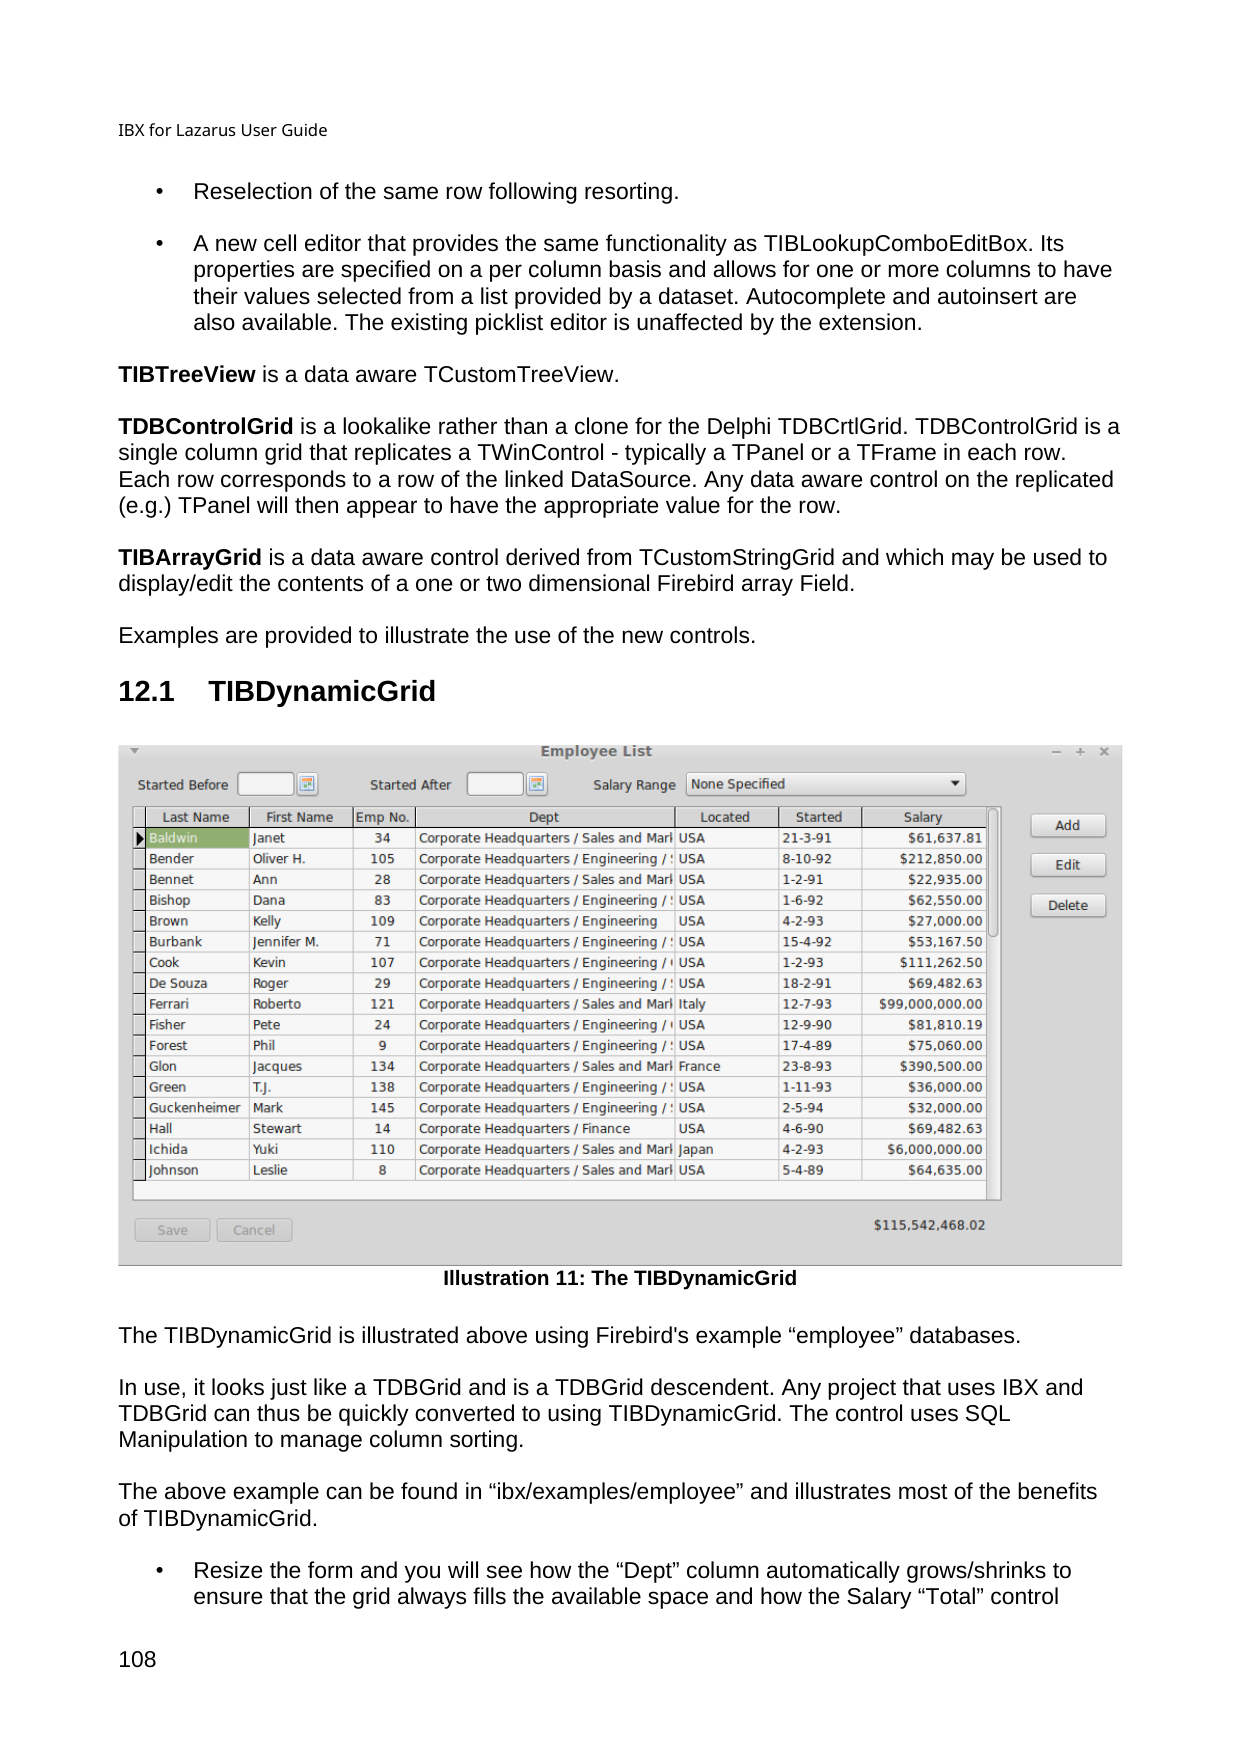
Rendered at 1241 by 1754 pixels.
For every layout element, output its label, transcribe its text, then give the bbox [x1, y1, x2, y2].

text In use, it looks just like a TDBGrid and is a TDBGrid descendent. Any project that uses IBX and TDBGrid can thus be quickly converted to using TIBDynamicGrid. The control uses SQL Manipulation to manage column sorting. [118, 1374, 1122, 1453]
text TIBArrayGrid is a data aware control derived from TCustomStringGrid and which may be used to display/edit the contents of a one or two dimensional Firebird array Field. [118, 544, 1122, 596]
subtitle TIBDynamicGrid [118, 674, 1122, 707]
text The above example can be found in “ibx/examples/employee” and illustrates most of the benefits of TIBDynamicGrid. [118, 1478, 1122, 1531]
text The TIBDynamicGrid is illustrated above using Firebird's example “employee” databases. [118, 1290, 1122, 1348]
text Illustration 11: The TIBDynamicGrid [118, 1266, 1122, 1290]
list Reselection of the same row following resorting. [156, 178, 1122, 204]
text [118, 733, 1122, 745]
text Examples are provided to illustrate the use of the new controls. [118, 622, 1122, 648]
text TIBTreeView is a data aware TCustomTreeView. [118, 361, 1122, 387]
list A new cell editor that provides the same functionality as TIBLookupComboEditBox. Its properties are specified on a per column basis and allows for one or more columns to have their values selected from a list provided by a dataset. Autocomplete and autoinsert are also available. The existing picklist editor is unaffected by the extension. [156, 230, 1122, 335]
list Resize the form and you will see how the “Dept” column automatically grows/shrinks to ensure that the grid always fills the available space and how the Salary “Total” control [156, 1557, 1122, 1609]
picture [118, 745, 1123, 1266]
text TDBControlGrid is a lookalike rather than a clone for the Delphi TDBCrtlGrid. TDBControlGrid is a single column grid that replicates a TWinControl - typically a TPanel or a TFrame in each row. Each row corresponds to a row of the linked DataSource. Any data aware control on the replicated (e.g.) TPanel will then appear to have the appropriate value for the row. [118, 413, 1122, 518]
